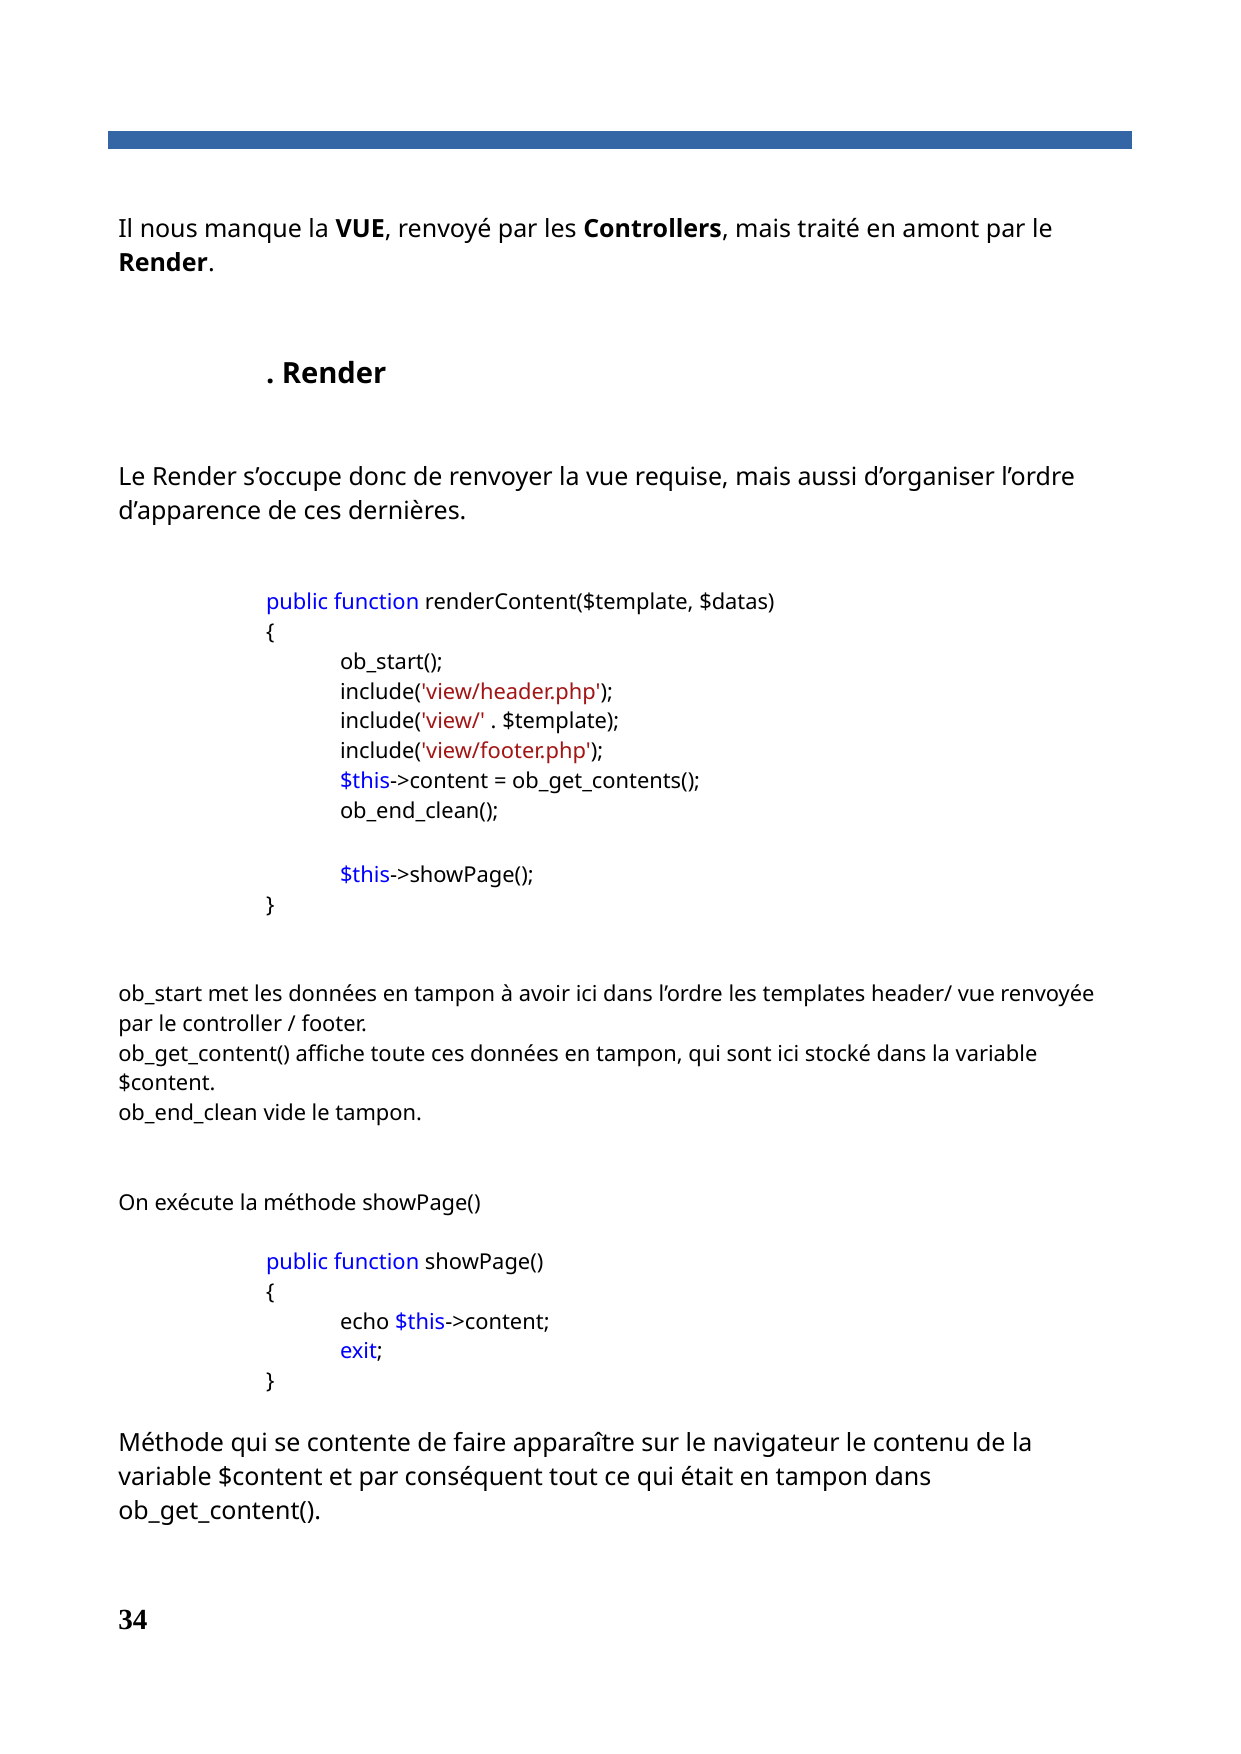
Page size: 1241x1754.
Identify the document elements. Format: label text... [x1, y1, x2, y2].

text ob_start met les données en tampon à avoir ici dans l’ordre les templates header/ vue renvoyée par le controller / footer. [118, 978, 1122, 1037]
text public function renderContent($template, $datas) [118, 586, 1122, 616]
text exit; [118, 1335, 1122, 1365]
text public function showPage() [118, 1246, 1122, 1276]
subtitle . Render [118, 353, 1122, 392]
text $content. [118, 1067, 1122, 1097]
text $this->showPage(); [118, 859, 1122, 888]
text ob_end_clean vide le tampon. [118, 1097, 1122, 1127]
text $this->content = ob_get_contents(); [118, 765, 1122, 795]
text On exécute la méthode showPage() [118, 1186, 1122, 1216]
text include('view/footer.php'); [118, 735, 1122, 765]
text include('view/header.php'); [118, 676, 1122, 706]
text include('view/' . $template); [118, 706, 1122, 735]
text { [118, 1276, 1122, 1306]
text ob_get_content() affiche toute ces données en tampon, qui sont ici stocké dans la variable [118, 1037, 1122, 1067]
text Le Render s’occupe donc de renvoyer la vue requise, mais aussi d’organiser l’ordre d’apparence de ces dernières. [118, 459, 1122, 527]
text Méthode qui se contente de faire apparaître sur le navigateur le contenu de la variable $content et par conséquent tout ce qui était en tampon dans ob_get_content(). [118, 1425, 1122, 1527]
text ob_start(); [118, 646, 1122, 676]
text ob_end_clean(); [118, 795, 1122, 825]
text echo $this->content; [118, 1306, 1122, 1335]
text } [118, 888, 1122, 918]
text } [118, 1365, 1122, 1395]
text { [118, 616, 1122, 646]
text Il nous manque la VUE, renvoyé par les Controllers, mais traité en amont par le Render. [118, 210, 1122, 278]
